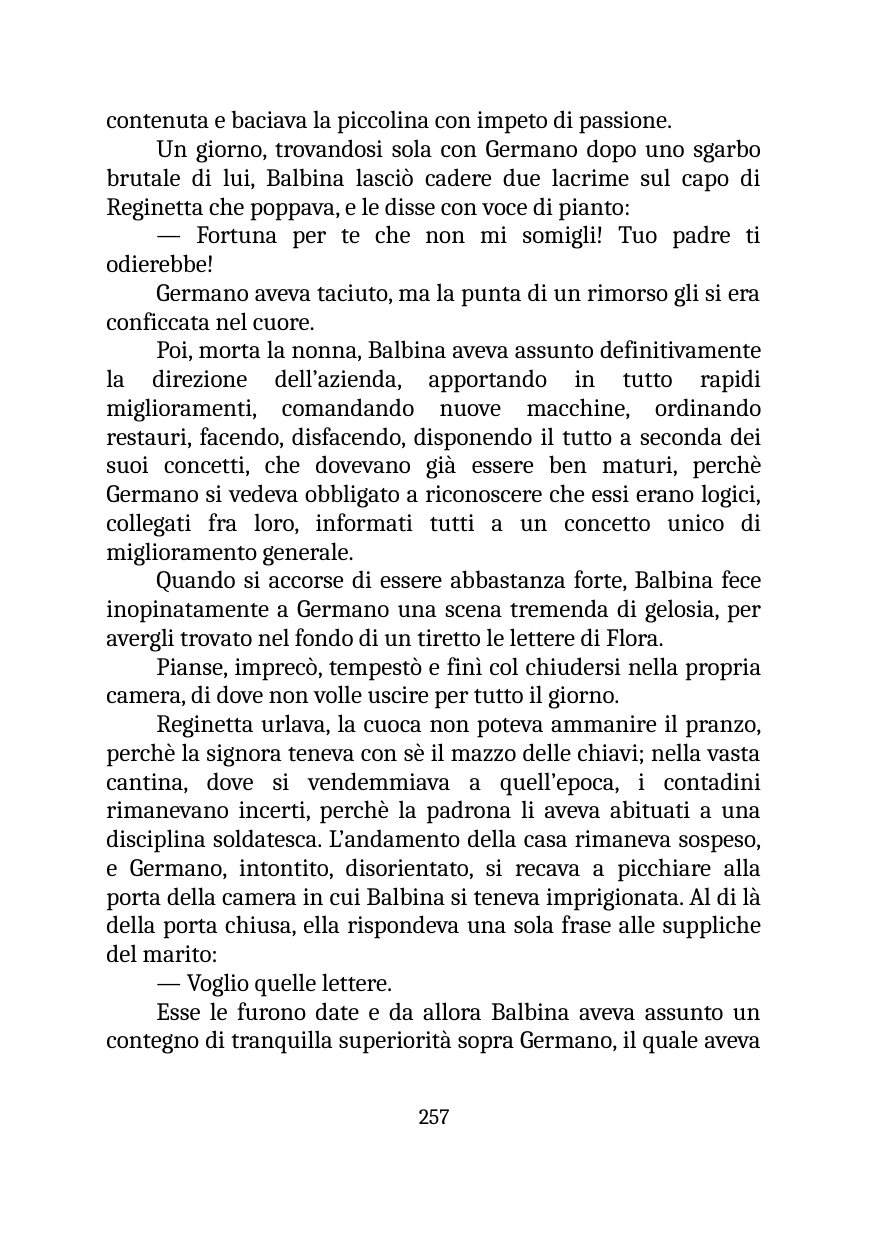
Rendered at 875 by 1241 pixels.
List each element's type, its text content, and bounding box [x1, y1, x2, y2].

text Poi, morta la nonna, Balbina aveva assunto definitivamente la direzione dell’azienda, apportando in tutto rapidi miglioramenti, comandando nuove macchine, ordinando restauri, facendo, disfacendo, disponendo il tutto a seconda dei suoi concetti, che dovevano già essere ben maturi, perchè Germano si vedeva obbligato a riconoscere che essi erano logici, collegati fra loro, informati tutti a un concetto unico di miglioramento generale. [106, 336, 762, 566]
text — Voglio quelle lettere. [106, 969, 762, 997]
text contenuta e baciava la piccolina con impeto di passione. [106, 106, 762, 135]
text Quando si accorse di essere abbastanza forte, Balbina fece inopinatamente a Germano una scena tremenda di gelosia, per avergli trovato nel fondo di un tiretto le lettere di Flora. [106, 566, 762, 652]
text — Fortuna per te che non mi somigli! Tuo padre ti odierebbe! [106, 221, 762, 279]
text Un giorno, trovandosi sola con Germano dopo uno sgarbo brutale di lui, Balbina lasciò cadere due lacrime sul capo di Reginetta che poppava, e le disse con voce di pianto: [106, 135, 762, 221]
text Esse le furono date e da allora Balbina aveva assunto un contegno di tranquilla superiorità sopra Germano, il quale aveva [106, 997, 762, 1055]
text Reginetta urlava, la cuoca non poteva ammanire il pranzo, perchè la signora teneva con sè il mazzo delle chiavi; nella vasta cantina, dove si vendemmiava a quell’epoca, i contadini rimanevano incerti, perchè la padrona li aveva abituati a una disciplina soldatesca. L’andamento della casa rimaneva sospeso, e Germano, intontito, disorientato, si recava a picchiare alla porta della camera in cui Balbina si teneva imprigionata. Al di là della porta chiusa, ella rispondeva una sola frase alle suppliche del marito: [106, 710, 762, 969]
text Germano aveva taciuto, ma la punta di un rimorso gli si era conficcata nel cuore. [106, 279, 762, 336]
text Pianse, imprecò, tempestò e finì col chiudersi nella propria camera, di dove non volle uscire per tutto il giorno. [106, 652, 762, 710]
